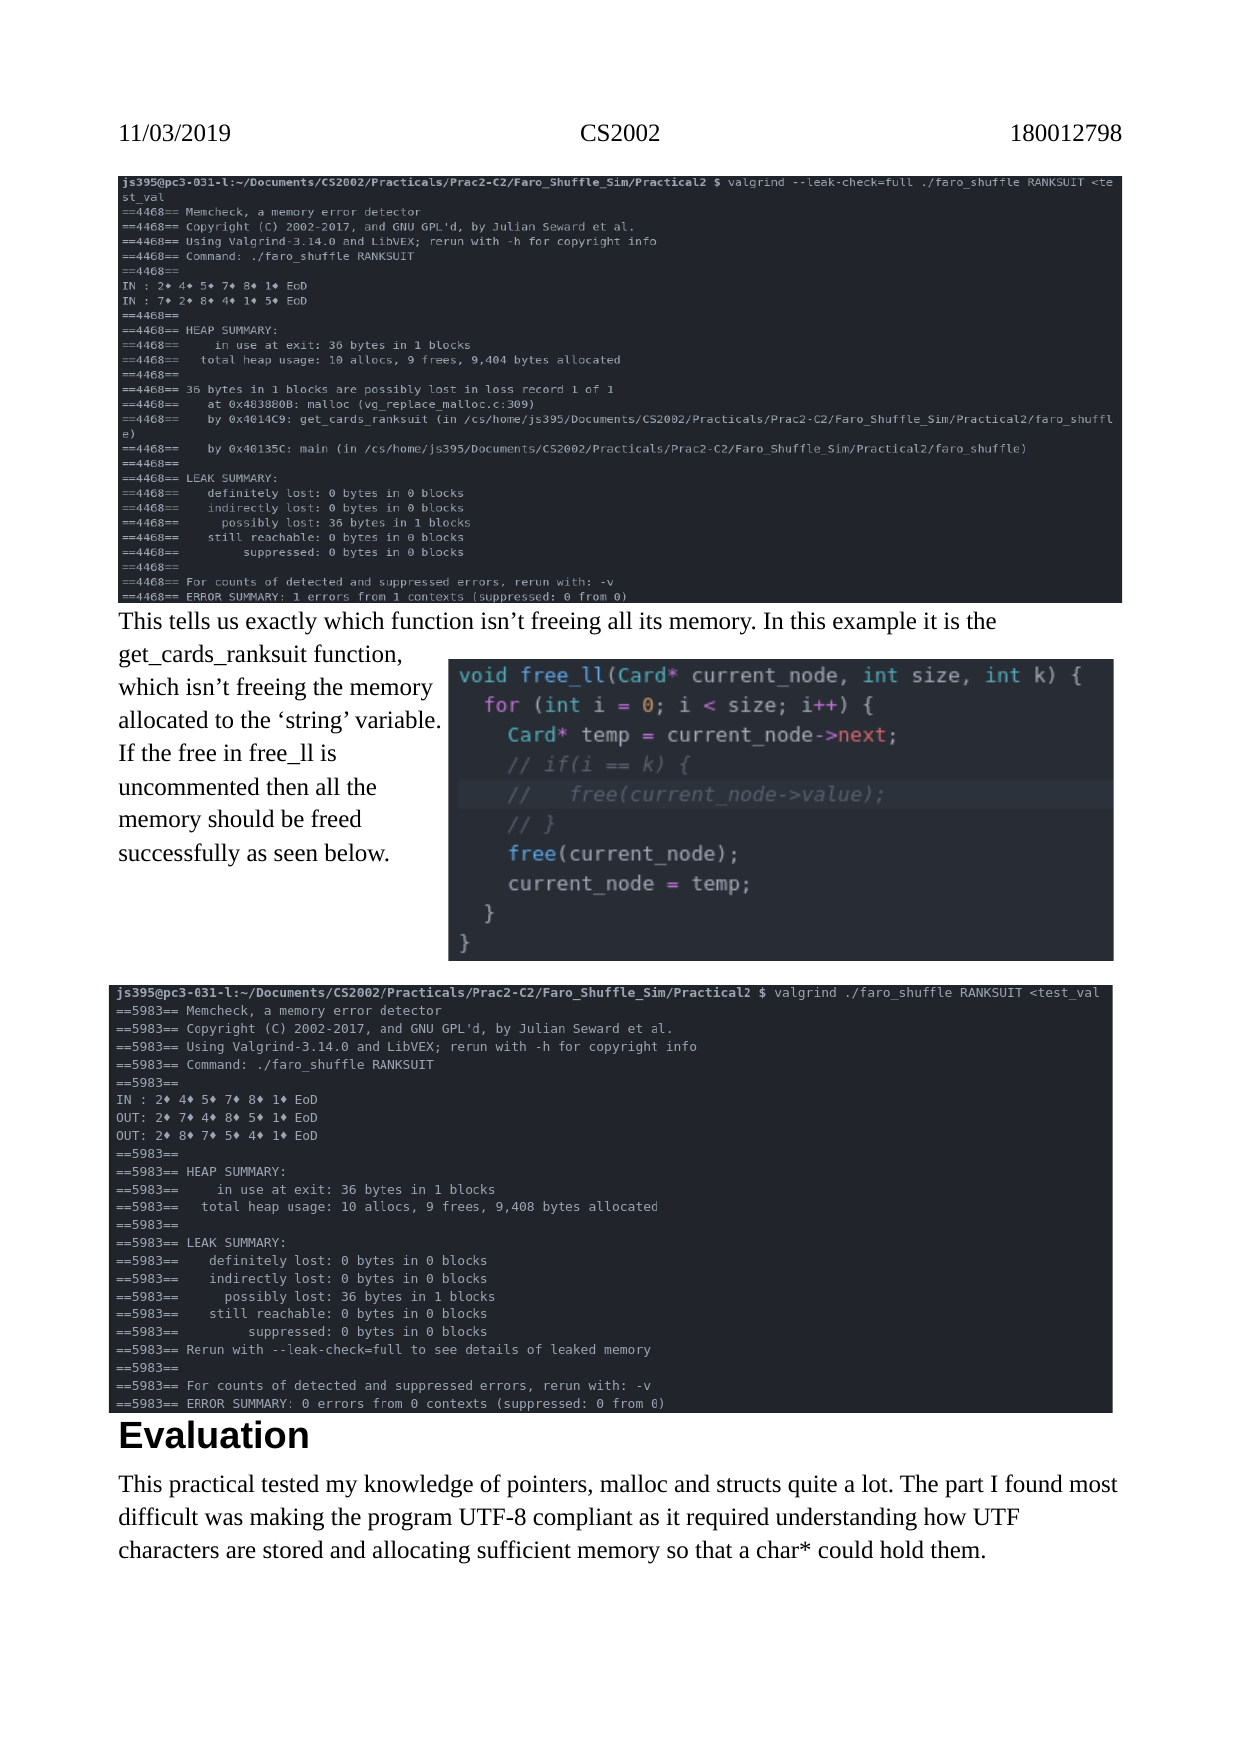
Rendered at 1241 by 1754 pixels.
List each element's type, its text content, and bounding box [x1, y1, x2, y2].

picture [448, 659, 1114, 961]
text This tells us exactly which function isn’t freeing all its memory. In this example it is the get_cards_ranksuit function, which isn’t freeing the memory allocated to the ‘string’ variable. If the free in free_ll is uncommented then all the memory should be freed successfully as seen below. [118, 603, 1122, 866]
subtitle Evaluation [118, 958, 1122, 1456]
picture [118, 176, 1123, 603]
text This practical tested my knowledge of pointers, malloc and structs quite a lot. The part I found most difficult was making the program UTF-8 compliant as it required understanding how UTF characters are stored and allocating sufficient memory so that a char* could hold them. [118, 1469, 1122, 1564]
picture [108, 985, 1113, 1413]
